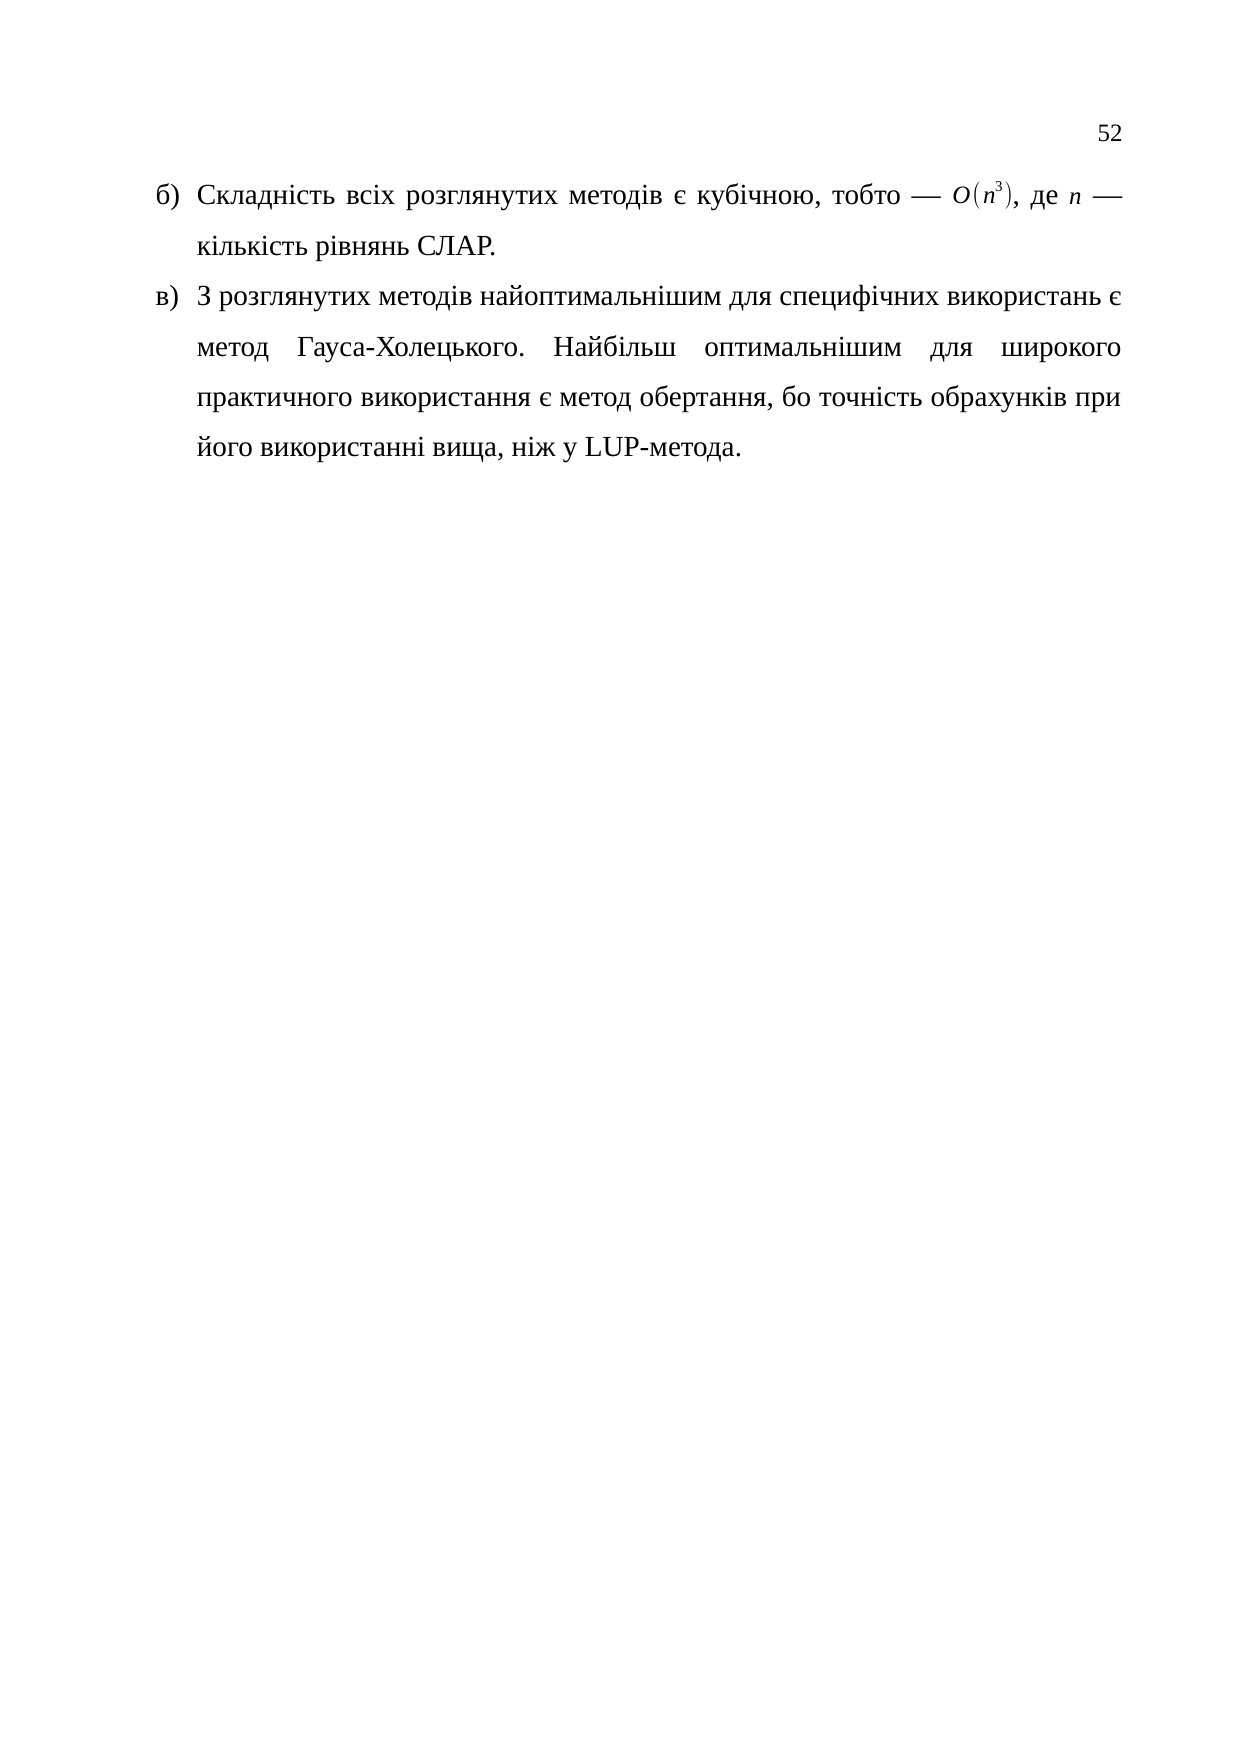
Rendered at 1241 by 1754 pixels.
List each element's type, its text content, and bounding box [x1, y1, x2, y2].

list Складність всіх розглянутих методів є кубічною, тобто — , де — кількість рівнянь СЛАР. [155, 177, 1122, 262]
list З розглянутих методів найоптимальнішим для специфічних використань є метод Гауса-Холецького. Найбільш оптимальнішим для широкого практичного використання є метод обертання, бо точність обрахунків при його використанні вища, ніж у LUP-метода. [155, 278, 1122, 463]
